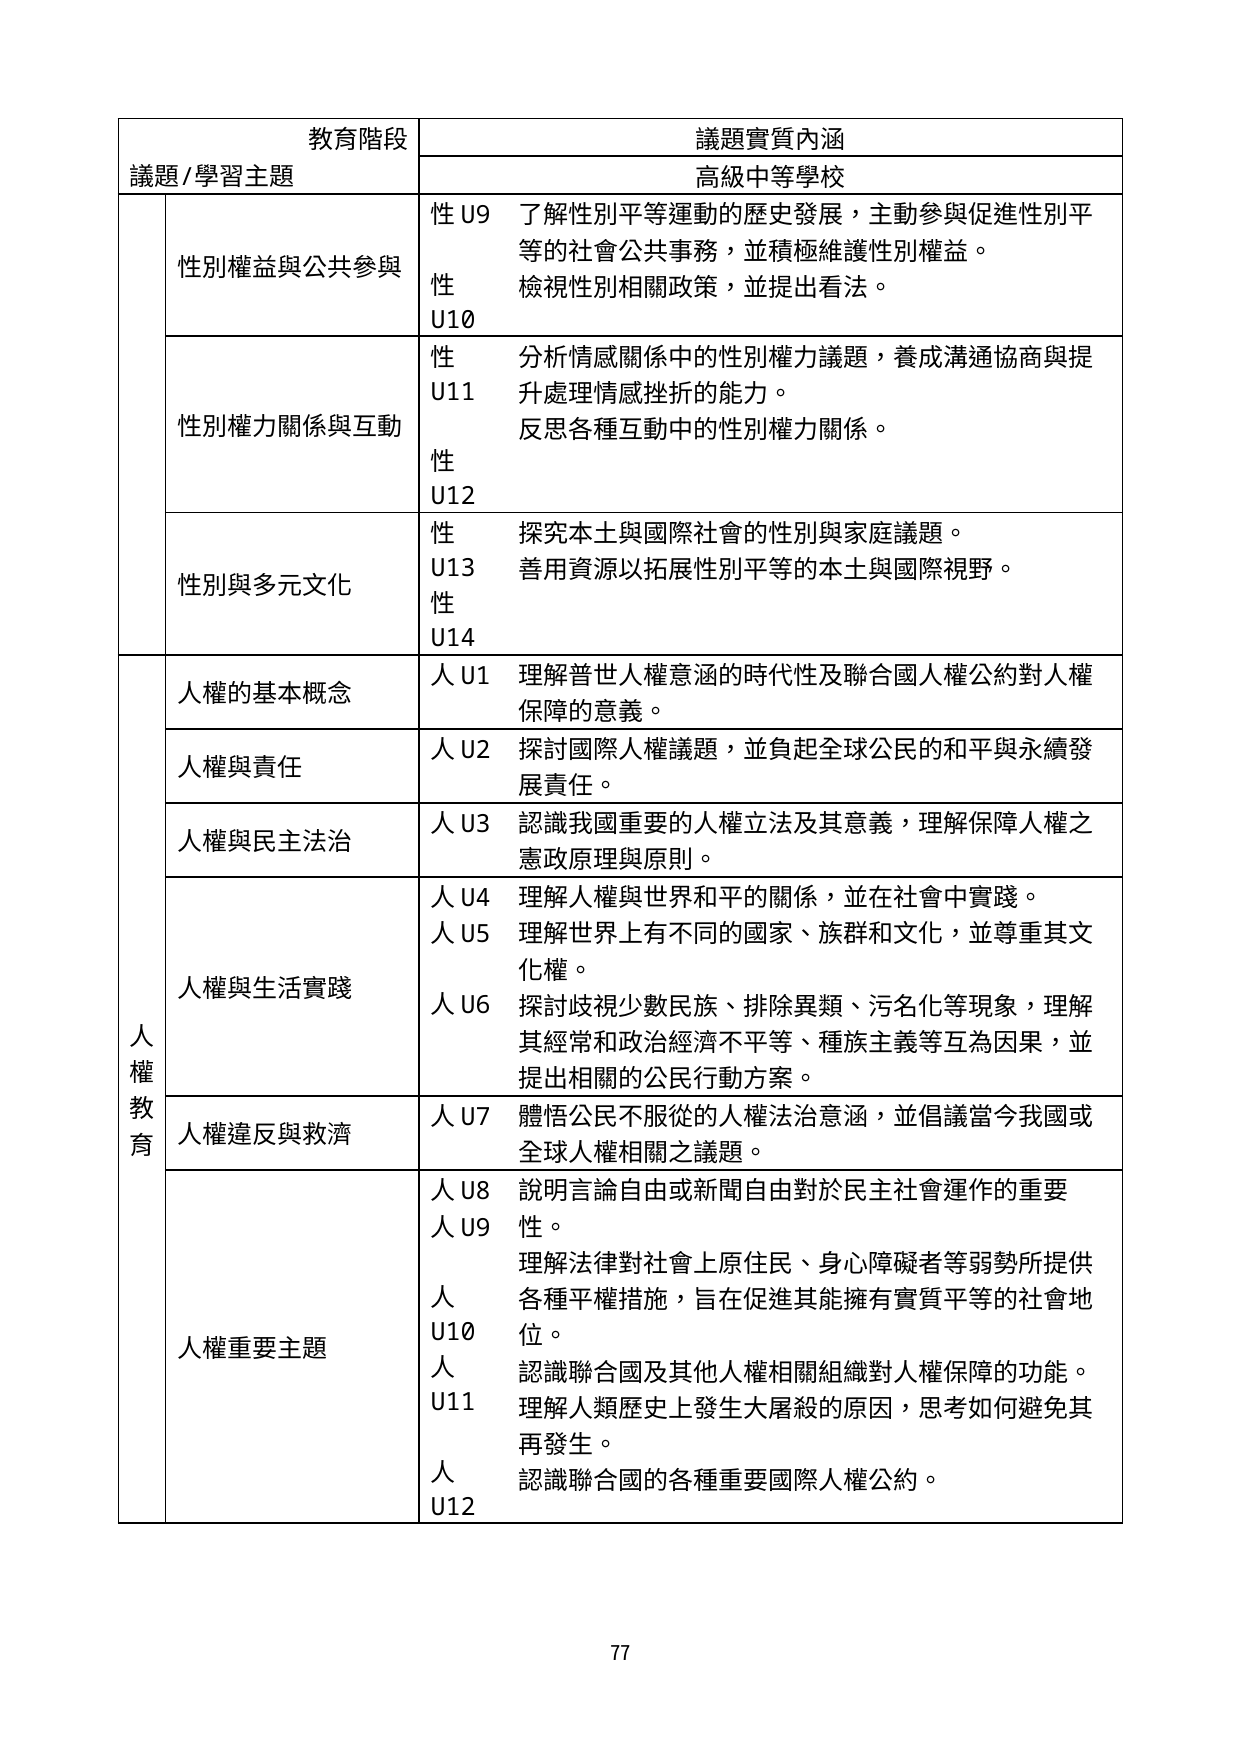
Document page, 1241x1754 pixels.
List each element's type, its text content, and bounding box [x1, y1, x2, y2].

table_cell 性別權力關係與互動 [166, 337, 418, 512]
table_cell 人權與民主法治 [166, 804, 418, 876]
table_header 議題實質內涵 [420, 119, 1122, 155]
table_cell 說明言論自由或新聞自由對於民主社會運作的重要性。 理解法律對社會上原住民、身心障礙者等弱勢所提供各種平權措施，旨在促進其能擁有實質平等的社會地位。 認識聯合國及其他人權相關組織對人權保障的功能。 理解人類歷史上發生大屠殺的原因，思考如何避免其再發生。 認識聯合國的各種重要國際人權公約。 [507, 1171, 1122, 1522]
table_cell 人權與責任 [166, 730, 418, 802]
table_cell 人U2 [420, 730, 507, 802]
table_cell 高級中等學校 [420, 157, 1122, 193]
table_cell 人U7 [420, 1097, 507, 1169]
table_cell 性U13 性U14 [420, 513, 507, 654]
table_cell [119, 195, 165, 654]
table_cell 人權重要主題 [166, 1171, 418, 1522]
table_header 教育階段 議題/學習主題 [119, 119, 418, 193]
table_cell 人權教育 [119, 656, 165, 1522]
table_cell 認識我國重要的人權立法及其意義，理解保障人權之憲政原理與原則。 [507, 804, 1122, 876]
table_cell 性別權益與公共參與 [166, 195, 418, 335]
table_cell 人權違反與救濟 [166, 1097, 418, 1169]
table_cell 性U9 性U10 [420, 195, 507, 335]
table_cell 探究本土與國際社會的性別與家庭議題。 善用資源以拓展性別平等的本土與國際視野。 [507, 513, 1122, 654]
table_cell 人權的基本概念 [166, 656, 418, 728]
table_cell 探討國際人權議題，並負起全球公民的和平與永續發展責任。 [507, 730, 1122, 802]
table_cell 性別與多元文化 [166, 513, 418, 654]
table_cell 人U3 [420, 804, 507, 876]
table_cell 性U11 性U12 [420, 337, 507, 512]
table_cell 分析情感關係中的性別權力議題，養成溝通協商與提升處理情感挫折的能力。 反思各種互動中的性別權力關係。 [507, 337, 1122, 512]
table_cell 人權與生活實踐 [166, 878, 418, 1095]
table_cell 人U8 人U9 人U10 人U11 人U12 [420, 1171, 507, 1522]
table_cell 理解普世人權意涵的時代性及聯合國人權公約對人權保障的意義。 [507, 656, 1122, 728]
table_cell 體悟公民不服從的人權法治意涵，並倡議當今我國或全球人權相關之議題。 [507, 1097, 1122, 1169]
table_cell 人U4 人U5 人U6 [420, 878, 507, 1095]
table_cell 人U1 [420, 656, 507, 728]
table_cell 理解人權與世界和平的關係，並在社會中實踐。 理解世界上有不同的國家、族群和文化，並尊重其文化權。 探討歧視少數民族、排除異類、污名化等現象，理解其經常和政治經濟不平等、種族主義等互為因果，並提出相關的公民行動方案。 [507, 878, 1122, 1095]
table_cell 了解性別平等運動的歷史發展，主動參與促進性別平等的社會公共事務，並積極維護性別權益。 檢視性別相關政策，並提出看法。 [507, 195, 1122, 335]
